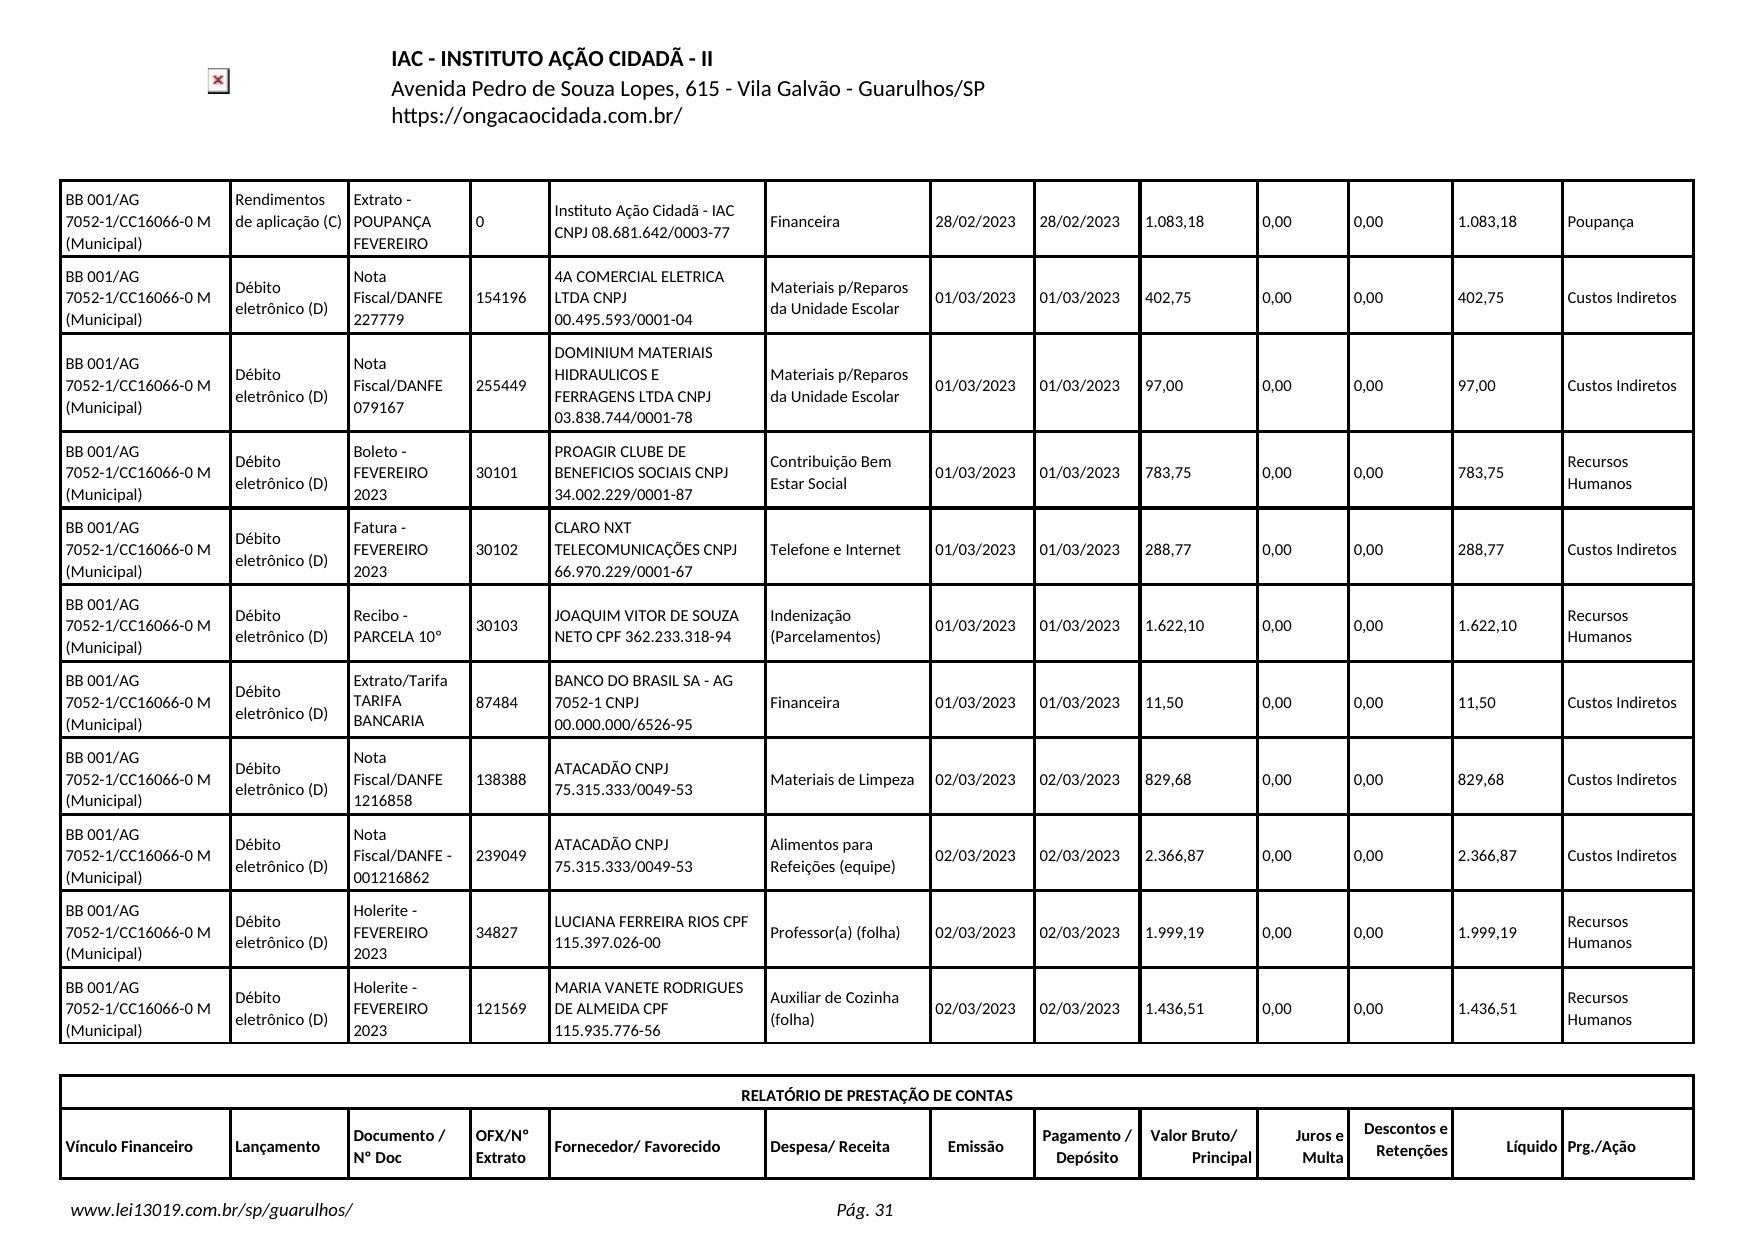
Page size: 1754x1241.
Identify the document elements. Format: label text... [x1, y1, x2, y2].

table_cell 11,50 [1454, 663, 1561, 736]
table_cell 02/03/2023 [1036, 969, 1138, 1042]
table_cell Prg./Ação [1564, 1110, 1692, 1177]
table_cell Extrato - POUPANÇA FEVEREIRO [350, 182, 469, 255]
table_cell Débito eletrônico (D) [232, 335, 347, 430]
table_cell BB 001/AG 7052-1/CC16066-0 M (Municipal) [62, 335, 229, 430]
table_cell Contribuição Bem Estar Social [767, 433, 929, 506]
table_cell Fatura - FEVEREIRO 2023 [350, 510, 469, 583]
table_cell 0,00 [1350, 510, 1451, 583]
table_cell 0,00 [1350, 663, 1451, 736]
table_cell 87484 [472, 663, 548, 736]
table_cell Holerite - FEVEREIRO 2023 [350, 892, 469, 966]
table_cell Juros e Multa [1259, 1110, 1347, 1177]
table_cell 1.083,18 [1454, 182, 1561, 255]
table_cell DOMINIUM MATERIAIS HIDRAULICOS E FERRAGENS LTDA CNPJ 03.838.744/0001-78 [551, 335, 764, 430]
table_cell 34827 [472, 892, 548, 966]
table_cell BB 001/AG 7052-1/CC16066-0 M (Municipal) [62, 510, 229, 583]
table_cell Recursos Humanos [1564, 433, 1692, 506]
table_cell 0,00 [1259, 739, 1347, 813]
table_cell Boleto - FEVEREIRO 2023 [350, 433, 469, 506]
table_cell 97,00 [1142, 335, 1256, 430]
table_cell BB 001/AG 7052-1/CC16066-0 M (Municipal) [62, 892, 229, 966]
table_cell 783,75 [1142, 433, 1256, 506]
table_cell 11,50 [1142, 663, 1256, 736]
table_cell 0 [472, 182, 548, 255]
table_cell ATACADÃO CNPJ 75.315.333/0049-53 [551, 816, 764, 889]
table_cell Valor Bruto/ Principal [1142, 1110, 1256, 1177]
table_cell Indenização (Parcelamentos) [767, 586, 929, 659]
table_cell 0,00 [1350, 182, 1451, 255]
table_cell 0,00 [1259, 182, 1347, 255]
table_cell Recursos Humanos [1564, 586, 1692, 659]
table_cell Nota Fiscal/DANFE 227779 [350, 258, 469, 332]
table_cell Débito eletrônico (D) [232, 433, 347, 506]
table_cell Débito eletrônico (D) [232, 816, 347, 889]
table_cell 783,75 [1454, 433, 1561, 506]
table_cell 02/03/2023 [932, 816, 1033, 889]
table_cell 0,00 [1350, 816, 1451, 889]
table_cell BB 001/AG 7052-1/CC16066-0 M (Municipal) [62, 816, 229, 889]
table_cell Débito eletrônico (D) [232, 510, 347, 583]
table_header RELATÓRIO DE PRESTAÇÃO DE CONTAS [62, 1077, 1692, 1107]
table_cell 28/02/2023 [1036, 182, 1138, 255]
table_cell BB 001/AG 7052-1/CC16066-0 M (Municipal) [62, 586, 229, 659]
table_cell Débito eletrônico (D) [232, 892, 347, 966]
table_cell Documento / Nº Doc [350, 1110, 469, 1177]
table_cell 01/03/2023 [932, 335, 1033, 430]
table_cell 4A COMERCIAL ELETRICA LTDA CNPJ 00.495.593/0001-04 [551, 258, 764, 332]
table_cell Pagamento / Depósito [1036, 1110, 1138, 1177]
table_cell 02/03/2023 [932, 969, 1033, 1042]
table_cell 1.999,19 [1454, 892, 1561, 966]
table_cell 1.083,18 [1142, 182, 1256, 255]
table_cell 138388 [472, 739, 548, 813]
table_cell Custos Indiretos [1564, 663, 1692, 736]
table_cell CLARO NXT TELECOMUNICAÇÕES CNPJ 66.970.229/0001-67 [551, 510, 764, 583]
table_cell Recursos Humanos [1564, 892, 1692, 966]
table_cell ATACADÃO CNPJ 75.315.333/0049-53 [551, 739, 764, 813]
table_cell 154196 [472, 258, 548, 332]
table_cell 288,77 [1142, 510, 1256, 583]
table_cell OFX/Nº Extrato [472, 1110, 548, 1177]
table_cell 0,00 [1350, 969, 1451, 1042]
table_cell MARIA VANETE RODRIGUES DE ALMEIDA CPF 115.935.776-56 [551, 969, 764, 1042]
table_cell 01/03/2023 [1036, 663, 1138, 736]
table_cell Materiais p/Reparos da Unidade Escolar [767, 258, 929, 332]
table_cell Recursos Humanos [1564, 969, 1692, 1042]
table_cell Emissão [932, 1110, 1033, 1177]
table_cell Débito eletrônico (D) [232, 586, 347, 659]
table_cell PROAGIR CLUBE DE BENEFICIOS SOCIAIS CNPJ 34.002.229/0001-87 [551, 433, 764, 506]
table_cell 01/03/2023 [1036, 510, 1138, 583]
table_cell Lançamento [232, 1110, 347, 1177]
table_cell 01/03/2023 [932, 433, 1033, 506]
table_cell 02/03/2023 [932, 739, 1033, 813]
table_cell 0,00 [1259, 586, 1347, 659]
table_cell Nota Fiscal/DANFE 1216858 [350, 739, 469, 813]
table_cell 0,00 [1259, 892, 1347, 966]
table_cell BB 001/AG 7052-1/CC16066-0 M (Municipal) [62, 433, 229, 506]
table_cell 829,68 [1454, 739, 1561, 813]
table_cell 0,00 [1350, 335, 1451, 430]
table_cell Instituto Ação Cidadã - IAC CNPJ 08.681.642/0003-77 [551, 182, 764, 255]
table_cell 0,00 [1350, 892, 1451, 966]
table_cell Alimentos para Refeições (equipe) [767, 816, 929, 889]
table_cell 0,00 [1350, 739, 1451, 813]
table_cell 0,00 [1350, 586, 1451, 659]
table_cell 01/03/2023 [1036, 258, 1138, 332]
table_cell 0,00 [1350, 433, 1451, 506]
table_cell 0,00 [1259, 335, 1347, 430]
table_cell 402,75 [1454, 258, 1561, 332]
table_cell Professor(a) (folha) [767, 892, 929, 966]
table_cell 829,68 [1142, 739, 1256, 813]
table_cell Poupança [1564, 182, 1692, 255]
table_cell 01/03/2023 [932, 586, 1033, 659]
table_cell 0,00 [1350, 258, 1451, 332]
table_cell Materiais de Limpeza [767, 739, 929, 813]
table_cell Recibo - PARCELA 10º [350, 586, 469, 659]
table_cell Financeira [767, 182, 929, 255]
table_cell BB 001/AG 7052-1/CC16066-0 M (Municipal) [62, 182, 229, 255]
table_cell BB 001/AG 7052-1/CC16066-0 M (Municipal) [62, 663, 229, 736]
table_cell 0,00 [1259, 258, 1347, 332]
table_cell 1.622,10 [1454, 586, 1561, 659]
table_cell Materiais p/Reparos da Unidade Escolar [767, 335, 929, 430]
table_cell BB 001/AG 7052-1/CC16066-0 M (Municipal) [62, 969, 229, 1042]
table_cell Custos Indiretos [1564, 258, 1692, 332]
table_cell 02/03/2023 [1036, 739, 1138, 813]
table_cell 1.622,10 [1142, 586, 1256, 659]
table_cell 0,00 [1259, 969, 1347, 1042]
table_cell Despesa/ Receita [767, 1110, 929, 1177]
table_cell JOAQUIM VITOR DE SOUZA NETO CPF 362.233.318-94 [551, 586, 764, 659]
table_cell Débito eletrônico (D) [232, 258, 347, 332]
table_cell 1.999,19 [1142, 892, 1256, 966]
table_cell Vínculo Financeiro [62, 1110, 229, 1177]
table_cell Nota Fiscal/DANFE 079167 [350, 335, 469, 430]
table_cell 0,00 [1259, 433, 1347, 506]
table_cell Descontos e Retenções [1350, 1110, 1451, 1177]
table_cell 0,00 [1259, 510, 1347, 583]
table_cell 97,00 [1454, 335, 1561, 430]
table_cell Custos Indiretos [1564, 816, 1692, 889]
table_cell 30103 [472, 586, 548, 659]
table_cell 01/03/2023 [1036, 433, 1138, 506]
table_cell Débito eletrônico (D) [232, 969, 347, 1042]
table_cell 0,00 [1259, 816, 1347, 889]
table_cell 0,00 [1259, 663, 1347, 736]
table_cell 1.436,51 [1142, 969, 1256, 1042]
table_cell Fornecedor/ Favorecido [551, 1110, 764, 1177]
table_cell 01/03/2023 [1036, 335, 1138, 430]
table_cell Débito eletrônico (D) [232, 663, 347, 736]
table_cell Nota Fiscal/DANFE - 001216862 [350, 816, 469, 889]
table_cell 28/02/2023 [932, 182, 1033, 255]
table_cell 402,75 [1142, 258, 1256, 332]
table_cell 288,77 [1454, 510, 1561, 583]
table_cell 02/03/2023 [1036, 892, 1138, 966]
table_cell BB 001/AG 7052-1/CC16066-0 M (Municipal) [62, 739, 229, 813]
table_cell 01/03/2023 [1036, 586, 1138, 659]
table_cell 30101 [472, 433, 548, 506]
table_cell Débito eletrônico (D) [232, 739, 347, 813]
table_cell BB 001/AG 7052-1/CC16066-0 M (Municipal) [62, 258, 229, 332]
table_cell Financeira [767, 663, 929, 736]
table_cell 02/03/2023 [932, 892, 1033, 966]
table_cell 01/03/2023 [932, 510, 1033, 583]
table_cell LUCIANA FERREIRA RIOS CPF 115.397.026-00 [551, 892, 764, 966]
table_cell Extrato/Tarifa TARIFA BANCARIA [350, 663, 469, 736]
table_cell 121569 [472, 969, 548, 1042]
table_cell 239049 [472, 816, 548, 889]
picture [207, 68, 230, 94]
table_cell Líquido [1454, 1110, 1561, 1177]
table_cell Custos Indiretos [1564, 739, 1692, 813]
table_cell 02/03/2023 [1036, 816, 1138, 889]
table_cell 01/03/2023 [932, 258, 1033, 332]
table_cell Rendimentos de aplicação (C) [232, 182, 347, 255]
table_cell Custos Indiretos [1564, 335, 1692, 430]
table_cell Custos Indiretos [1564, 510, 1692, 583]
table_cell 30102 [472, 510, 548, 583]
table_cell 2.366,87 [1142, 816, 1256, 889]
table_cell 255449 [472, 335, 548, 430]
table_cell Auxiliar de Cozinha (folha) [767, 969, 929, 1042]
table_cell 1.436,51 [1454, 969, 1561, 1042]
table_cell Holerite - FEVEREIRO 2023 [350, 969, 469, 1042]
table_cell Telefone e Internet [767, 510, 929, 583]
table_cell 01/03/2023 [932, 663, 1033, 736]
table_cell 2.366,87 [1454, 816, 1561, 889]
table_cell BANCO DO BRASIL SA - AG 7052-1 CNPJ 00.000.000/6526-95 [551, 663, 764, 736]
